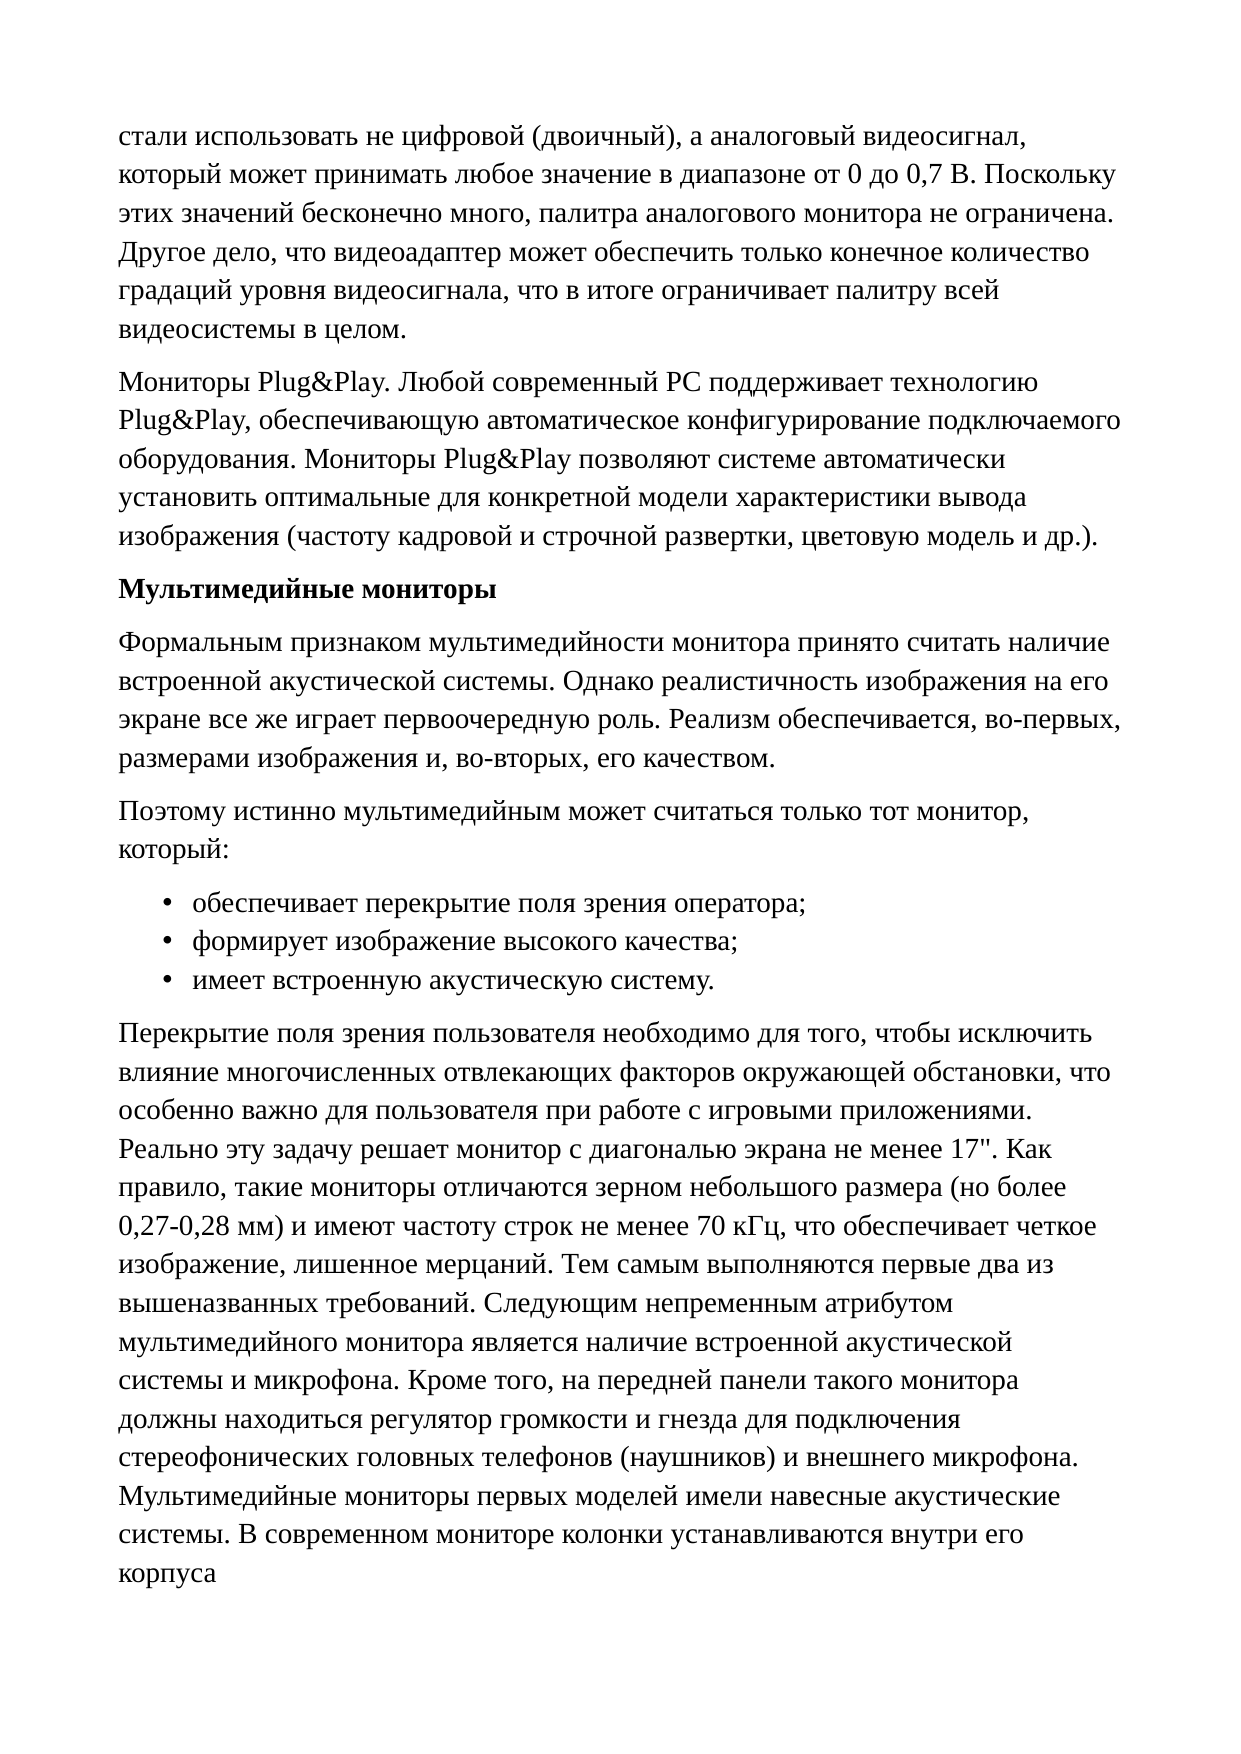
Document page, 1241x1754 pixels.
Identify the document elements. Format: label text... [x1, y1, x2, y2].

list формирует изображение высокого качества; [162, 923, 1122, 957]
text стали использовать не цифровой (двоичный), а аналоговый видеосигнал, который может принимать любое значение в диапазоне от 0 до 0,7 В. Поскольку этих значений бесконечно много, палитра аналогового монитора не ограничена. Другое дело, что видеоадаптер может обеспечить только конечное количество градаций уровня видеосигнала, что в итоге ограничивает палитру всей видеосистемы в целом. [118, 118, 1122, 344]
text Перекрытие поля зрения пользователя необходимо для того, чтобы исключить влияние многочисленных отвлекающих факторов окружающей обстановки, что особенно важно для пользователя при работе с игровыми приложениями. Реально эту задачу решает монитор с диагональю экрана не менее 17". Как правило, такие мониторы отличаются зерном небольшого размера (но более 0,27-0,28 мм) и имеют частоту строк не менее 70 кГц, что обеспечивает четкое изображение, лишенное мерцаний. Тем самым выполняются первые два из вышеназванных требований. Следующим непременным атрибутом мультимедийного монитора является наличие встроенной акустической системы и микрофона. Кроме того, на передней панели такого монитора должны находиться регулятор громкости и гнезда для подключения стереофонических головных телефонов (наушников) и внешнего микрофона. Мультимедийные мониторы первых моделей имели навесные акустические системы. В современном мониторе колонки устанавливаются внутри его корпуса [118, 1015, 1122, 1588]
text Поэтому истинно мультимедийным может считаться только тот монитор, который: [118, 793, 1122, 865]
list обеспечивает перекрытие поля зрения оператора; [162, 885, 1122, 918]
text Мониторы Plug&Play. Любой современный PC поддерживает технологию Plug&Play, обеспечивающую автоматическое конфигурирование подключаемого оборудования. Мониторы Plug&Play позволяют системе автоматически установить оптимальные для конкретной модели характеристики вывода изображения (частоту кадровой и строчной развертки, цветовую модель и др.). [118, 364, 1122, 552]
text Мультимедийные мониторы [118, 571, 1122, 605]
text Формальным признаком мультимедийности монитора принято считать наличие встроенной акустической системы. Однако реалистичность изображения на его экране все же играет первоочередную роль. Реализм обеспечивается, во-первых, размерами изображения и, во-вторых, его качеством. [118, 624, 1122, 773]
list имеет встроенную акустическую систему. [162, 962, 1122, 996]
